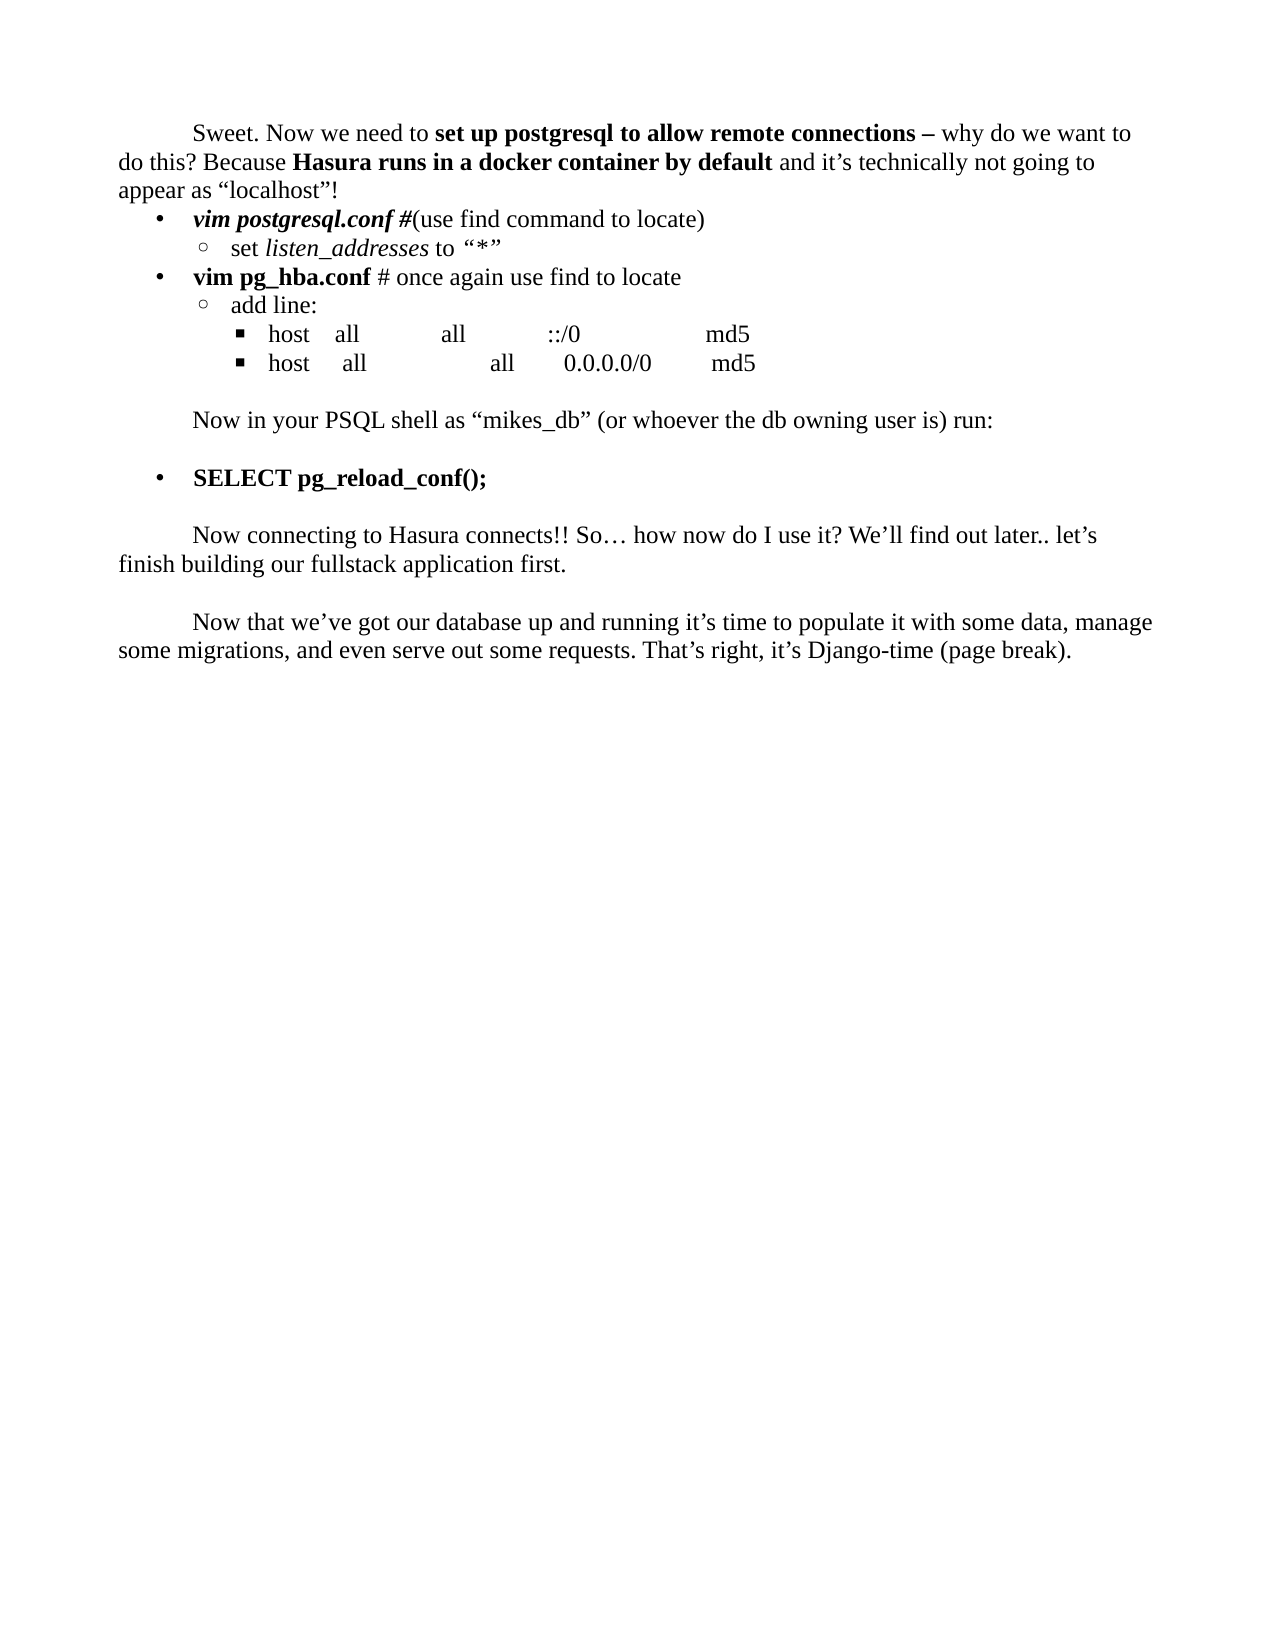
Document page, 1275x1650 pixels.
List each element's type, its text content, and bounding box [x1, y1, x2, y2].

text Now that we’ve got our database up and running it’s time to populate it with some data, manage some migrations, and even serve out some requests. That’s right, it’s Django-time (page break). [118, 607, 1157, 664]
text Sweet. Now we need to set up postgresql to allow remote connections – why do we want to do this? Because Hasura runs in a docker container by default and it’s technically not going to appear as “localhost”! [118, 118, 1157, 204]
list host all all ::/0 md5 [231, 319, 1157, 348]
list add line: [193, 291, 1157, 319]
text Now connecting to Hasura connects!! So… how now do I use it? We’ll find out later.. let’s finish building our fullstack application first. [118, 521, 1157, 578]
list set listen_addresses to “*” [193, 233, 1157, 262]
list SELECT pg_reload_conf(); [156, 463, 1157, 492]
list vim pg_hba.conf # once again use find to locate [156, 262, 1157, 291]
text Now in your PSQL shell as “mikes_db” (or whoever the db owning user is) run: [118, 406, 1157, 434]
list host all all 0.0.0.0/0 md5 [231, 348, 1157, 377]
list vim postgresql.conf #(use find command to locate) [156, 204, 1157, 233]
